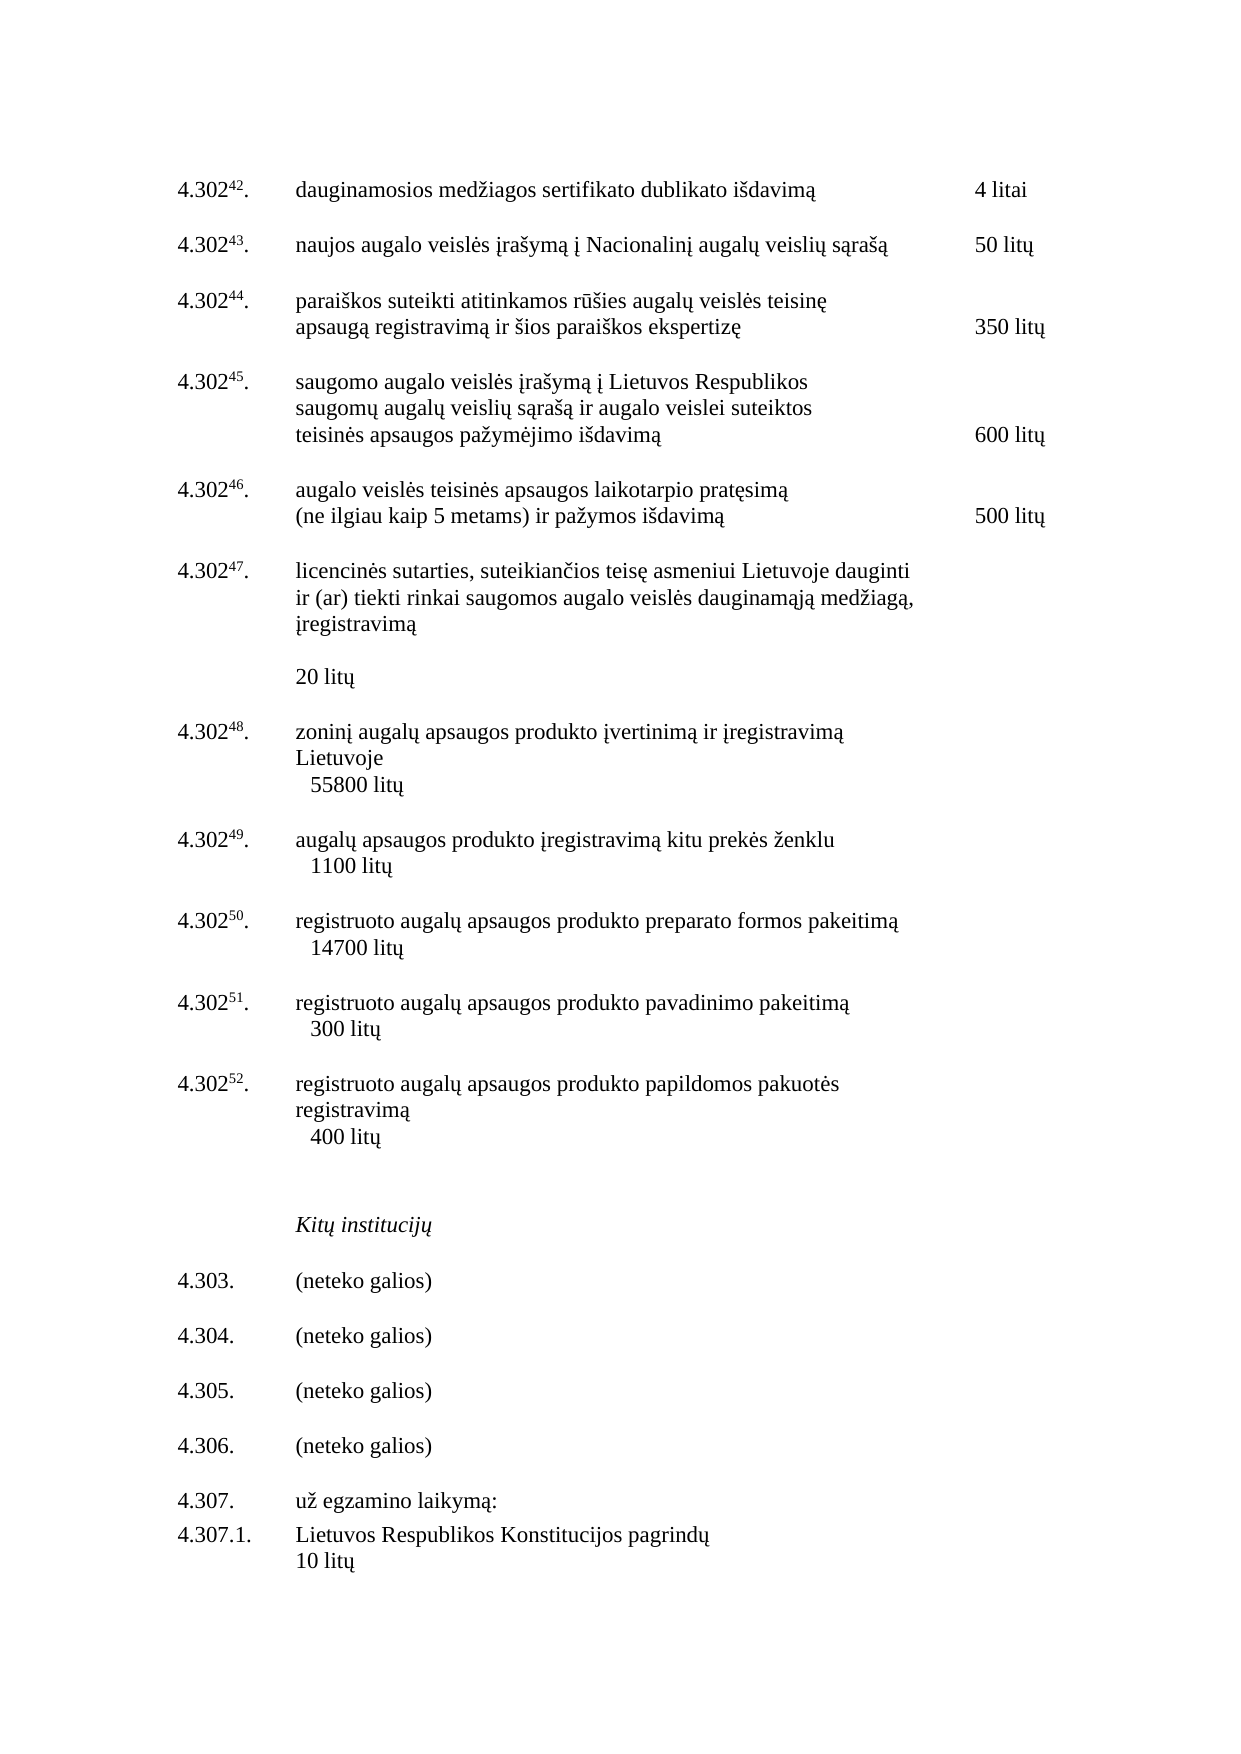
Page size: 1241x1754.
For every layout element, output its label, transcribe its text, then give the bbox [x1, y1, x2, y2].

text 4.30245. saugomo augalo veislės įrašymą į Lietuvos Respublikos [177, 368, 1122, 394]
text 4.30242. dauginamosios medžiagos sertifikato dublikato išdavimą 4 litai [177, 176, 1122, 203]
text įregistravimą 20 litų [177, 610, 930, 689]
text 4.30251. registruoto augalų apsaugos produkto pavadinimo pakeitimą 300 litų [177, 989, 930, 1041]
text 4.30249. augalų apsaugos produkto įregistravimą kitu prekės ženklu 1100 litų [177, 826, 930, 878]
text 4.30247. licencinės sutarties, suteikiančios teisę asmeniui Lietuvoje dauginti [177, 557, 930, 584]
text Kitų institucijų [295, 1212, 945, 1238]
text 4.30248. zoninį augalų apsaugos produkto įvertinimą ir įregistravimą [177, 718, 930, 744]
text apsaugą registravimą ir šios paraiškos ekspertizę 350 litų [177, 313, 1122, 339]
text (ne ilgiau kaip 5 metams) ir pažymos išdavimą 500 litų [177, 502, 1122, 529]
text Lietuvoje 55800 litų [177, 744, 930, 797]
text 4.30243. naujos augalo veislės įrašymą į Nacionalinį augalų veislių sąrašą 50 litų [177, 232, 1122, 258]
text 4.307.1. Lietuvos Respublikos Konstitucijos pagrindų 10 litų [177, 1521, 945, 1573]
text 4.305. (neteko galios) [177, 1377, 945, 1403]
text 4.307. už egzamino laikymą: [177, 1487, 945, 1513]
text 4.303. (neteko galios) [177, 1267, 945, 1293]
text 4.30246. augalo veislės teisinės apsaugos laikotarpio pratęsimą [177, 476, 1122, 502]
text saugomų augalų veislių sąrašą ir augalo veislei suteiktos [177, 394, 1122, 421]
text registravimą 400 litų [177, 1096, 930, 1149]
text 4.30244. paraiškos suteikti atitinkamos rūšies augalų veislės teisinę [177, 287, 1122, 313]
text 4.30252. registruoto augalų apsaugos produkto papildomos pakuotės [177, 1070, 930, 1096]
text 4.306. (neteko galios) [177, 1432, 945, 1458]
text ir (ar) tiekti rinkai saugomos augalo veislės dauginamąją medžiagą, [177, 584, 930, 610]
text teisinės apsaugos pažymėjimo išdavimą 600 litų [177, 421, 1122, 447]
text 4.304. (neteko galios) [177, 1322, 945, 1348]
text 4.30250. registruoto augalų apsaugos produkto preparato formos pakeitimą 14700 litų [177, 907, 930, 960]
